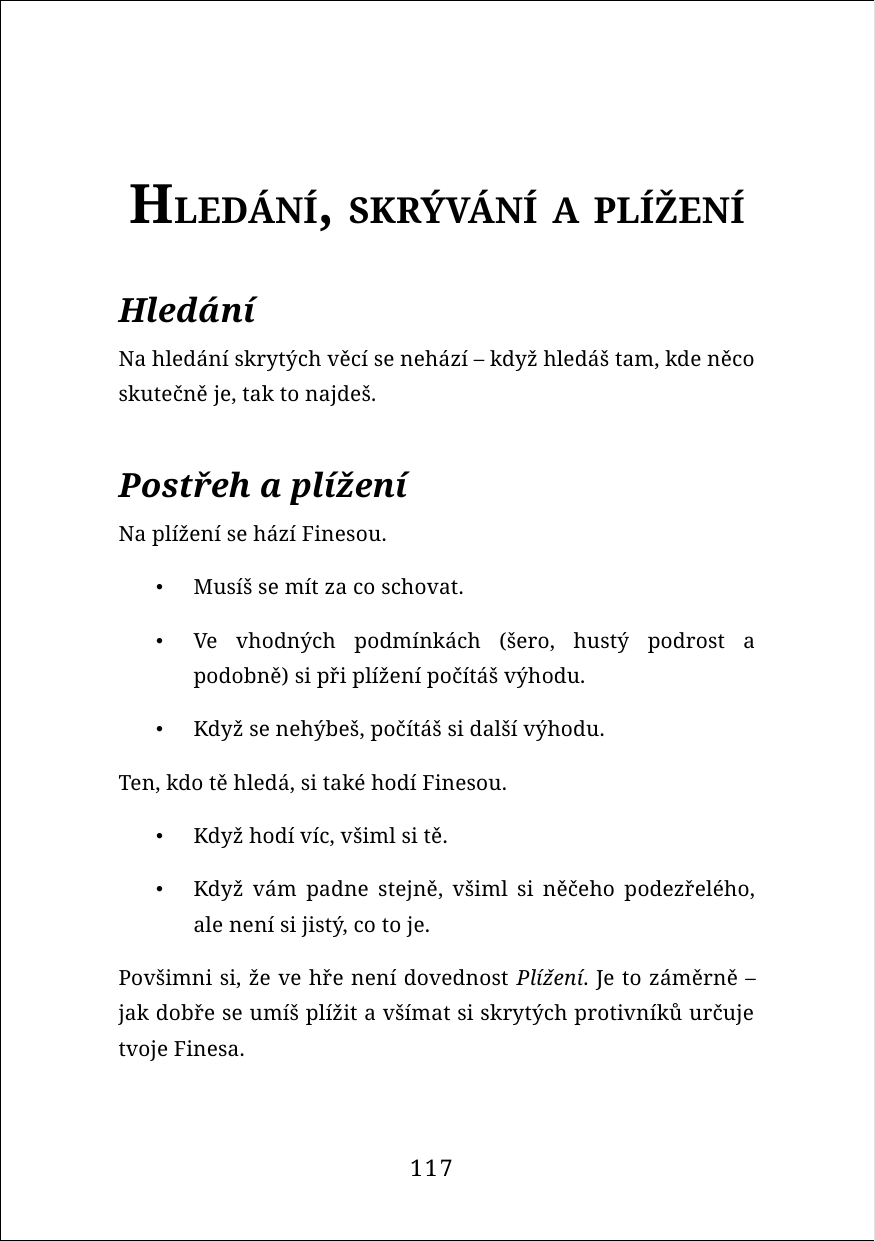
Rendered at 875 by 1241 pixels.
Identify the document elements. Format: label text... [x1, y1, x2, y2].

text Povšimni si, že ve hře není dovednost Plížení. Je to záměrně – jak dobře se umíš plížit a všímat si skrytých protivníků určuje tvoje Finesa. [118, 963, 756, 1062]
text Na plížení se hází Finesou. [118, 519, 756, 548]
subtitle Hledání, skrývání a plížení [118, 166, 756, 239]
list Musíš se mít za co schovat. [156, 572, 756, 601]
list Když vám padne stejně, všiml si něčeho podezřelého, ale není si jistý, co to je. [156, 874, 756, 938]
subtitle Postřeh a plížení [118, 462, 756, 507]
list Ve vhodných podmínkách (šero, hustý podrost a podobně) si při plížení počítáš výhodu. [156, 626, 756, 690]
text Na hledání skrytých věcí se nehází – když hledáš tam, kde něco skutečně je, tak to najdeš. [118, 344, 756, 408]
subtitle Hledání [118, 287, 756, 332]
list Když hodí víc, všiml si tě. [156, 821, 756, 849]
list Když se nehýbeš, počítáš si další výhodu. [156, 714, 756, 743]
text Ten, kdo tě hledá, si také hodí Finesou. [118, 768, 756, 796]
